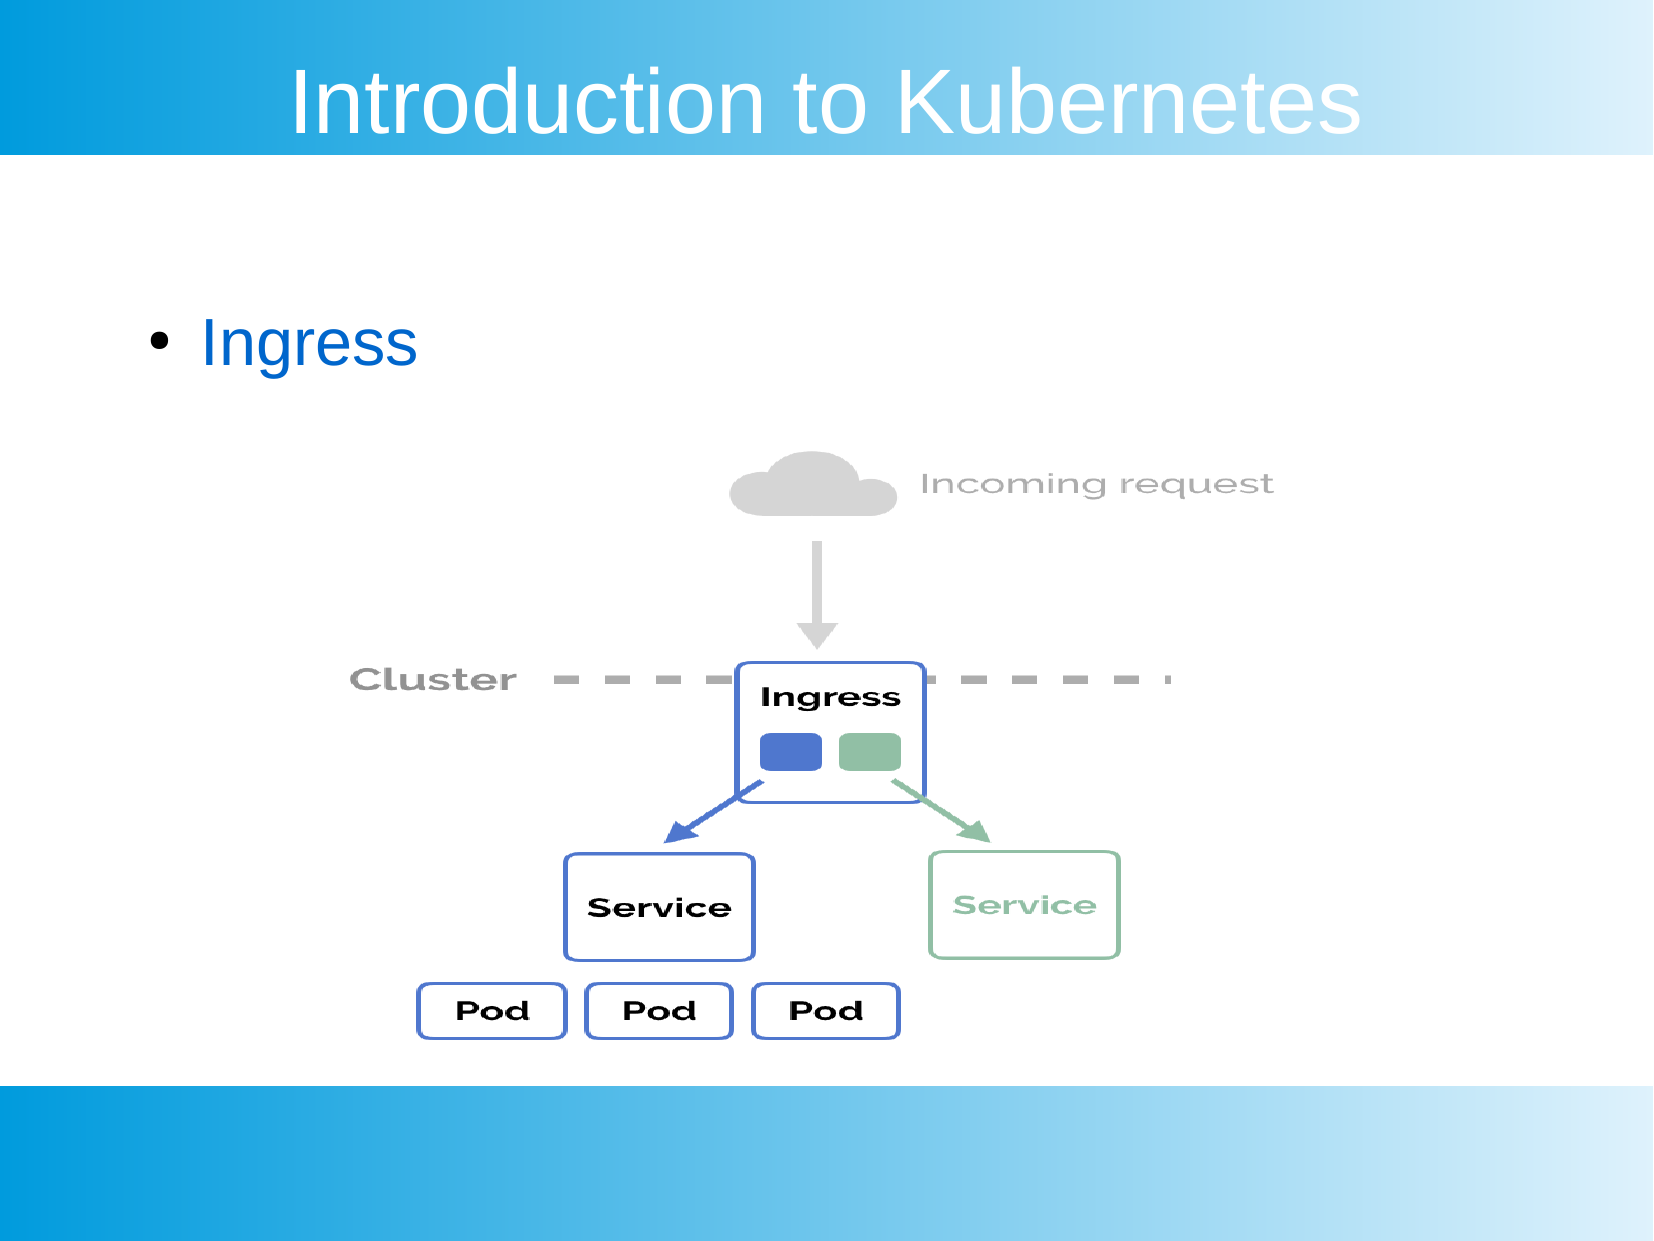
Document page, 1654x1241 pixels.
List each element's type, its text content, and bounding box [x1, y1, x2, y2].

picture [236, 404, 1430, 1075]
list Ingress [129, 200, 1619, 667]
title Introduction to Kubernetes [82, 49, 1571, 155]
